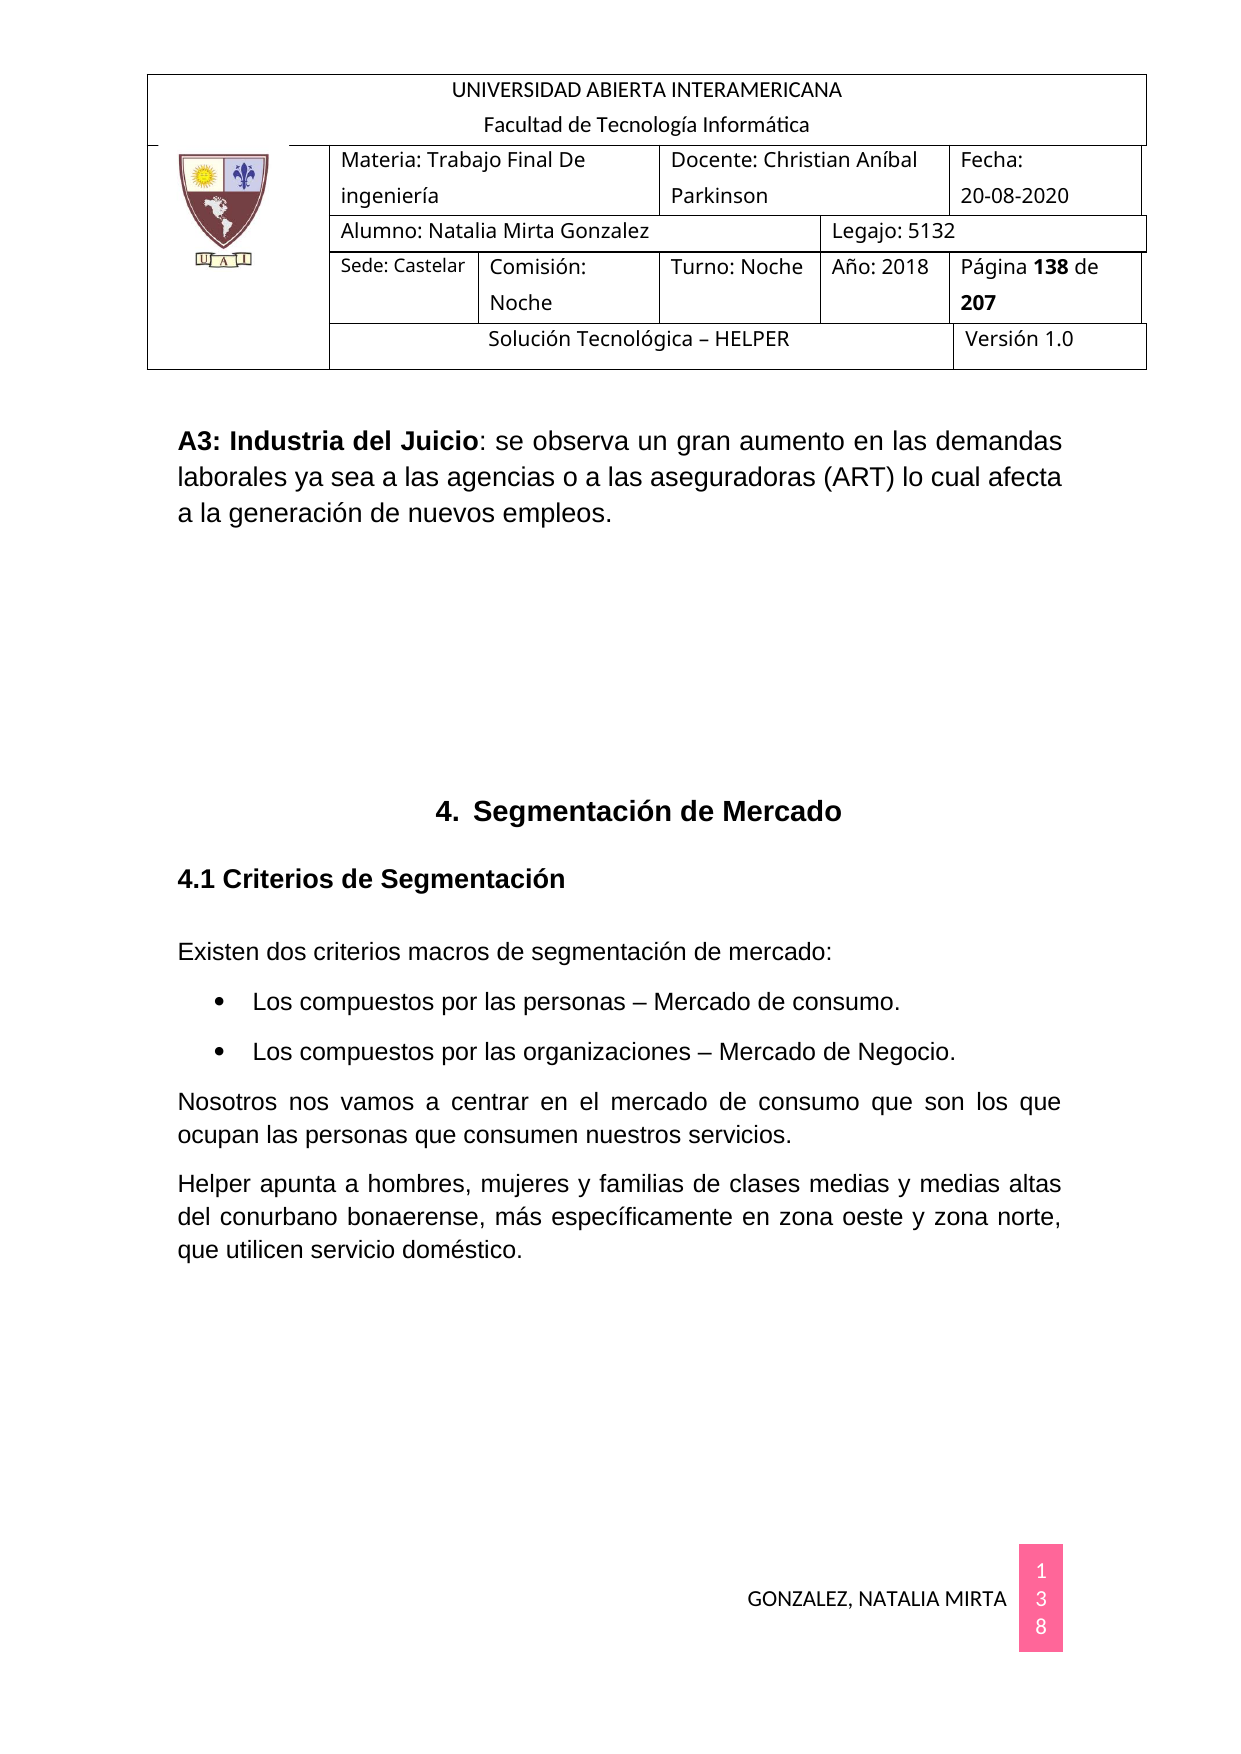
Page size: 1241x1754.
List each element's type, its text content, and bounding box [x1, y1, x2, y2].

subtitle 4.1 Criterios de Segmentación [177, 863, 1063, 894]
text Existen dos criterios macros de segmentación de mercado: [177, 937, 1063, 966]
text A3: Industria del Juicio: se observa un gran aumento en las demandas laborales ya sea a las agencias o a las aseguradoras (ART) lo cual afecta a la generación de nuevos empleos. [177, 425, 1063, 528]
list Los compuestos por las personas – Mercado de consumo. [215, 987, 1063, 1016]
list Los compuestos por las organizaciones – Mercado de Negocio. [215, 1037, 1063, 1066]
text Nosotros nos vamos a centrar en el mercado de consumo que son los que ocupan las personas que consumen nuestros servicios. [177, 1087, 1063, 1148]
list Segmentación de Mercado [215, 794, 1063, 828]
text Helper apunta a hombres, mujeres y familias de clases medias y medias altas del conurbano bonaerense, más específicamente en zona oeste y zona norte, que utilicen servicio doméstico. [177, 1169, 1063, 1264]
